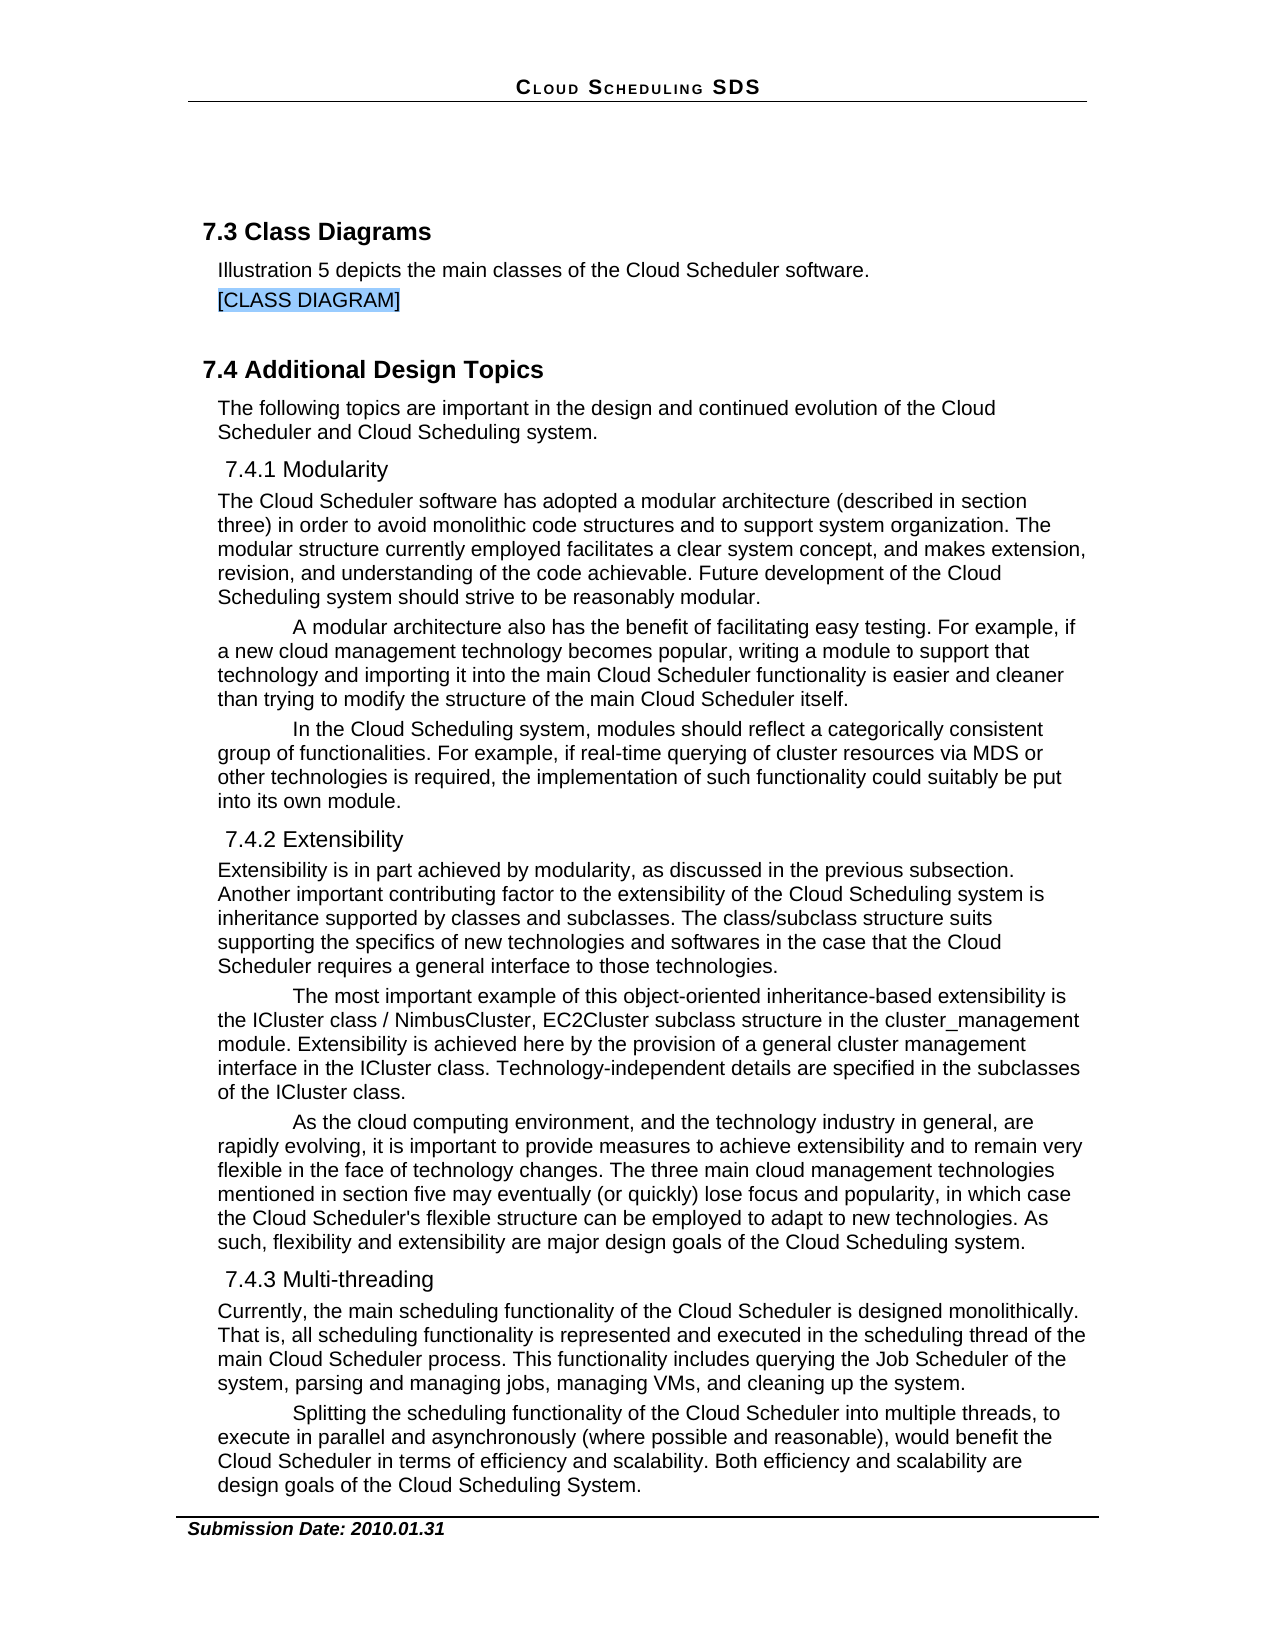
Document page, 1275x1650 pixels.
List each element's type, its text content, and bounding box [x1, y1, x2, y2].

text Splitting the scheduling functionality of the Cloud Scheduler into multiple threads, to execute in parallel and asynchronously (where possible and reasonable), would benefit the Cloud Scheduler in terms of efficiency and scalability. Both efficiency and scalability are design goals of the Cloud Scheduling System. [217, 1401, 1087, 1497]
text A modular architecture also has the benefit of facilitating easy testing. For example, if a new cloud management technology becomes popular, writing a module to support that technology and importing it into the main Cloud Scheduler functionality is easier and cleaner than trying to modify the structure of the main Cloud Scheduler itself. [217, 615, 1087, 711]
subtitle Extensibility [225, 826, 1087, 852]
subtitle Additional Design Topics [202, 355, 1087, 383]
subtitle Class Diagrams [202, 217, 1087, 245]
text As the cloud computing environment, and the technology industry in general, are rapidly evolving, it is important to provide measures to achieve extensibility and to remain very flexible in the face of technology changes. The three main cloud management technologies mentioned in section five may eventually (or quickly) lose focus and popularity, in which case the Cloud Scheduler's flexible structure can be employed to adapt to new technologies. As such, flexibility and extensibility are major design goals of the Cloud Scheduling system. [217, 1110, 1087, 1254]
text The following topics are important in the design and continued evolution of the Cloud Scheduler and Cloud Scheduling system. [217, 396, 1087, 444]
text Extensibility is in part achieved by modularity, as discussed in the previous subsection. Another important contributing factor to the extensibility of the Cloud Scheduling system is inheritance supported by classes and subclasses. The class/subclass structure suits supporting the specifics of new technologies and softwares in the case that the Cloud Scheduler requires a general interface to those technologies. [217, 858, 1087, 978]
subtitle Modularity [225, 456, 1087, 483]
text Illustration 5 depicts the main classes of the Cloud Scheduler software. [217, 258, 1087, 282]
text In the Cloud Scheduling system, modules should reflect a categorically consistent group of functionalities. For example, if real-time querying of cluster resources via MDS or other technologies is required, the implementation of such functionality could suitably be put into its own module. [217, 717, 1087, 813]
text [CLASS DIAGRAM] [217, 288, 1087, 312]
subtitle Multi-threading [225, 1266, 1087, 1293]
text The Cloud Scheduler software has adopted a modular architecture (described in section three) in order to avoid monolithic code structures and to support system organization. The modular structure currently employed facilitates a clear system concept, and makes extension, revision, and understanding of the code achievable. Future development of the Cloud Scheduling system should strive to be reasonably modular. [217, 489, 1087, 609]
text The most important example of this object-oriented inheritance-based extensibility is the ICluster class / NimbusCluster, EC2Cluster subclass structure in the cluster_management module. Extensibility is achieved here by the provision of a general cluster management interface in the ICluster class. Technology-independent details are specified in the subclasses of the ICluster class. [217, 984, 1087, 1104]
text Currently, the main scheduling functionality of the Cloud Scheduler is designed monolithically. That is, all scheduling functionality is represented and executed in the scheduling thread of the main Cloud Scheduler process. This functionality includes querying the Job Scheduler of the system, parsing and managing jobs, managing VMs, and cleaning up the system. [217, 1299, 1087, 1395]
